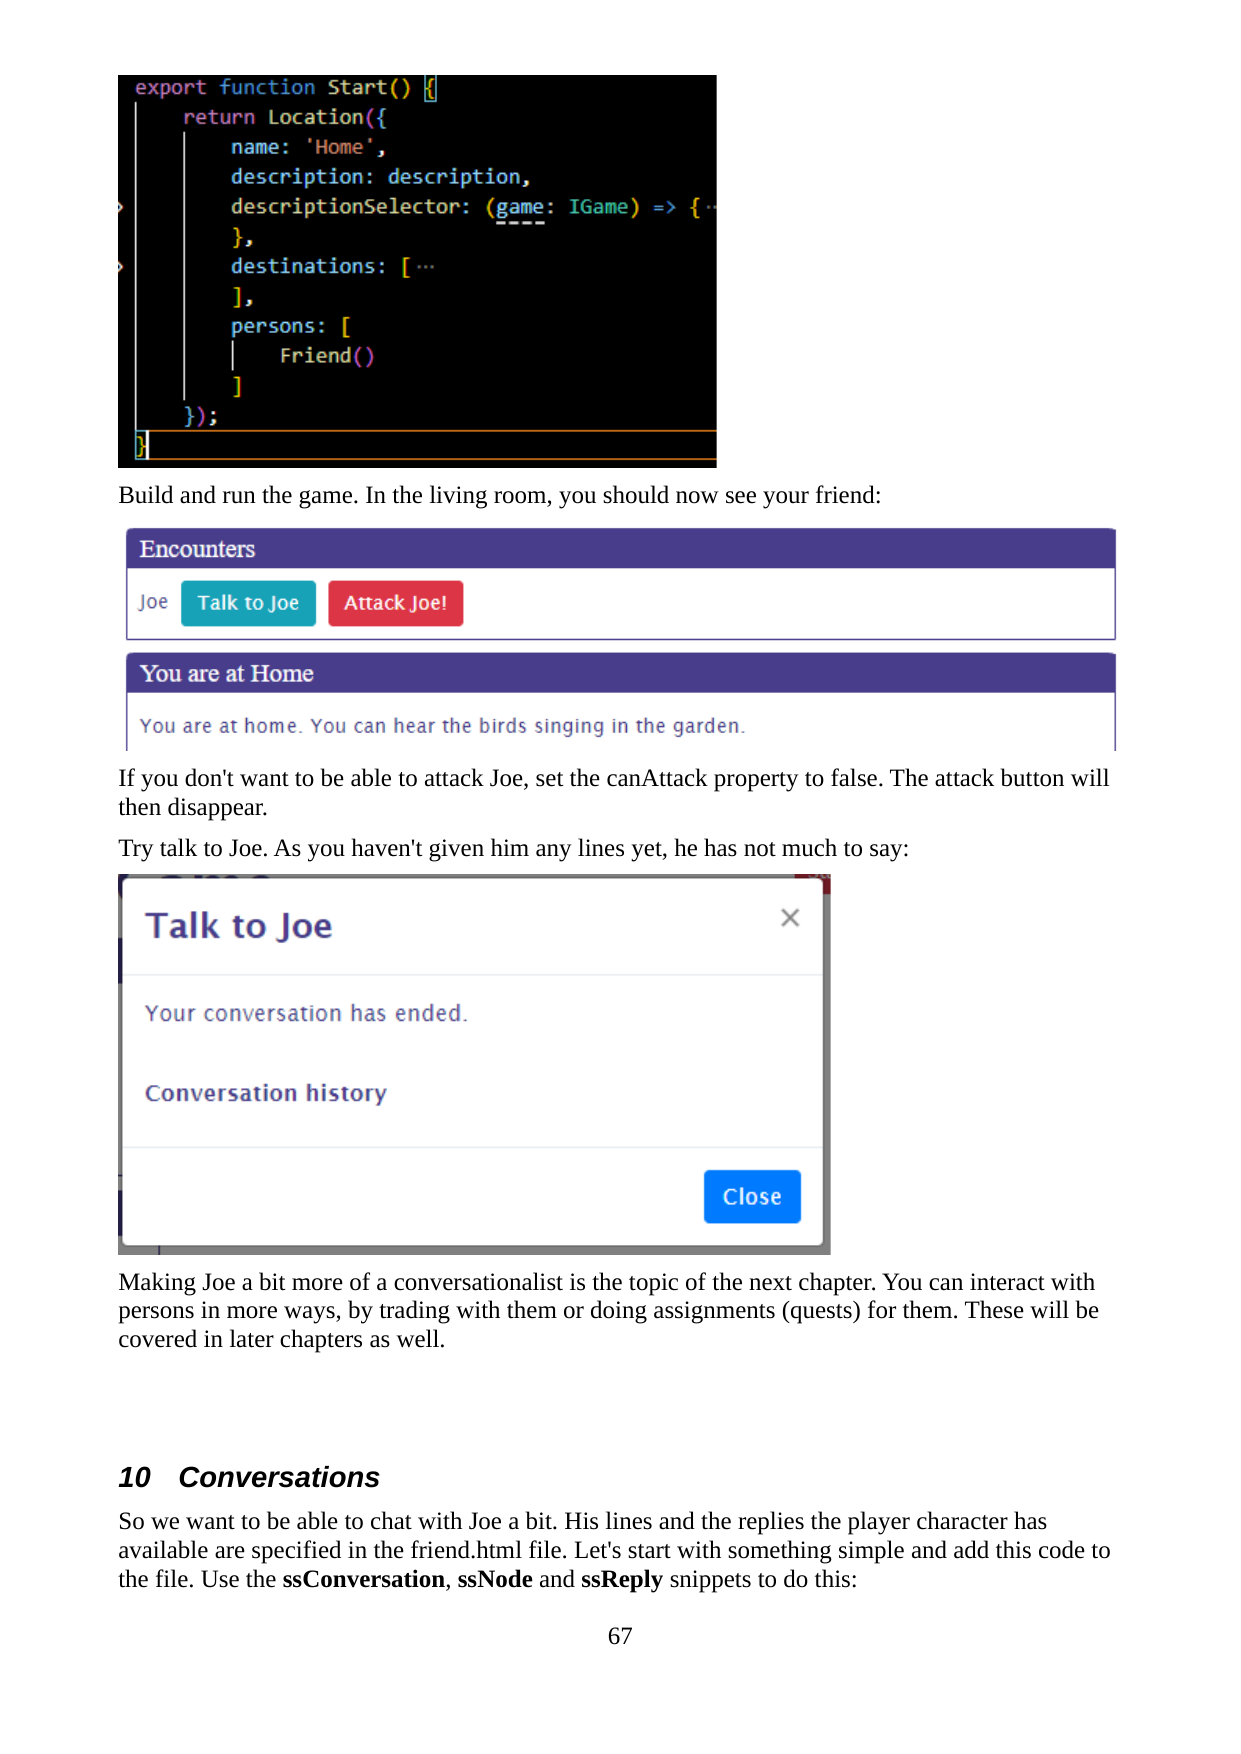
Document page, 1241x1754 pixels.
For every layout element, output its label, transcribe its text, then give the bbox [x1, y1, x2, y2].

text If you don't want to be able to attack Joe, set the canAttack property to false. The attack button will then disappear. [118, 763, 1122, 821]
text Build and run the game. In the living room, you should now see your friend: [118, 480, 1122, 508]
text Try talk to Joe. As you haven't given him any lines yet, he has not much to say: [118, 833, 1122, 862]
subtitle Conversations [118, 1460, 1122, 1494]
text Making Joe a bit more of a conversationalist is the topic of the next chapter. You can interact with persons in more ways, by trading with them or doing assignments (quests) for them. These will be covered in later chapters as well. [118, 1267, 1122, 1353]
text So we want to be able to chat with Joe a bit. His lines and the replies the player character has available are specified in the friend.html file. Let's start with something simple and add this code to the file. Use the ssConversation, ssNode and ssReply snippets to do this: [118, 1506, 1122, 1593]
